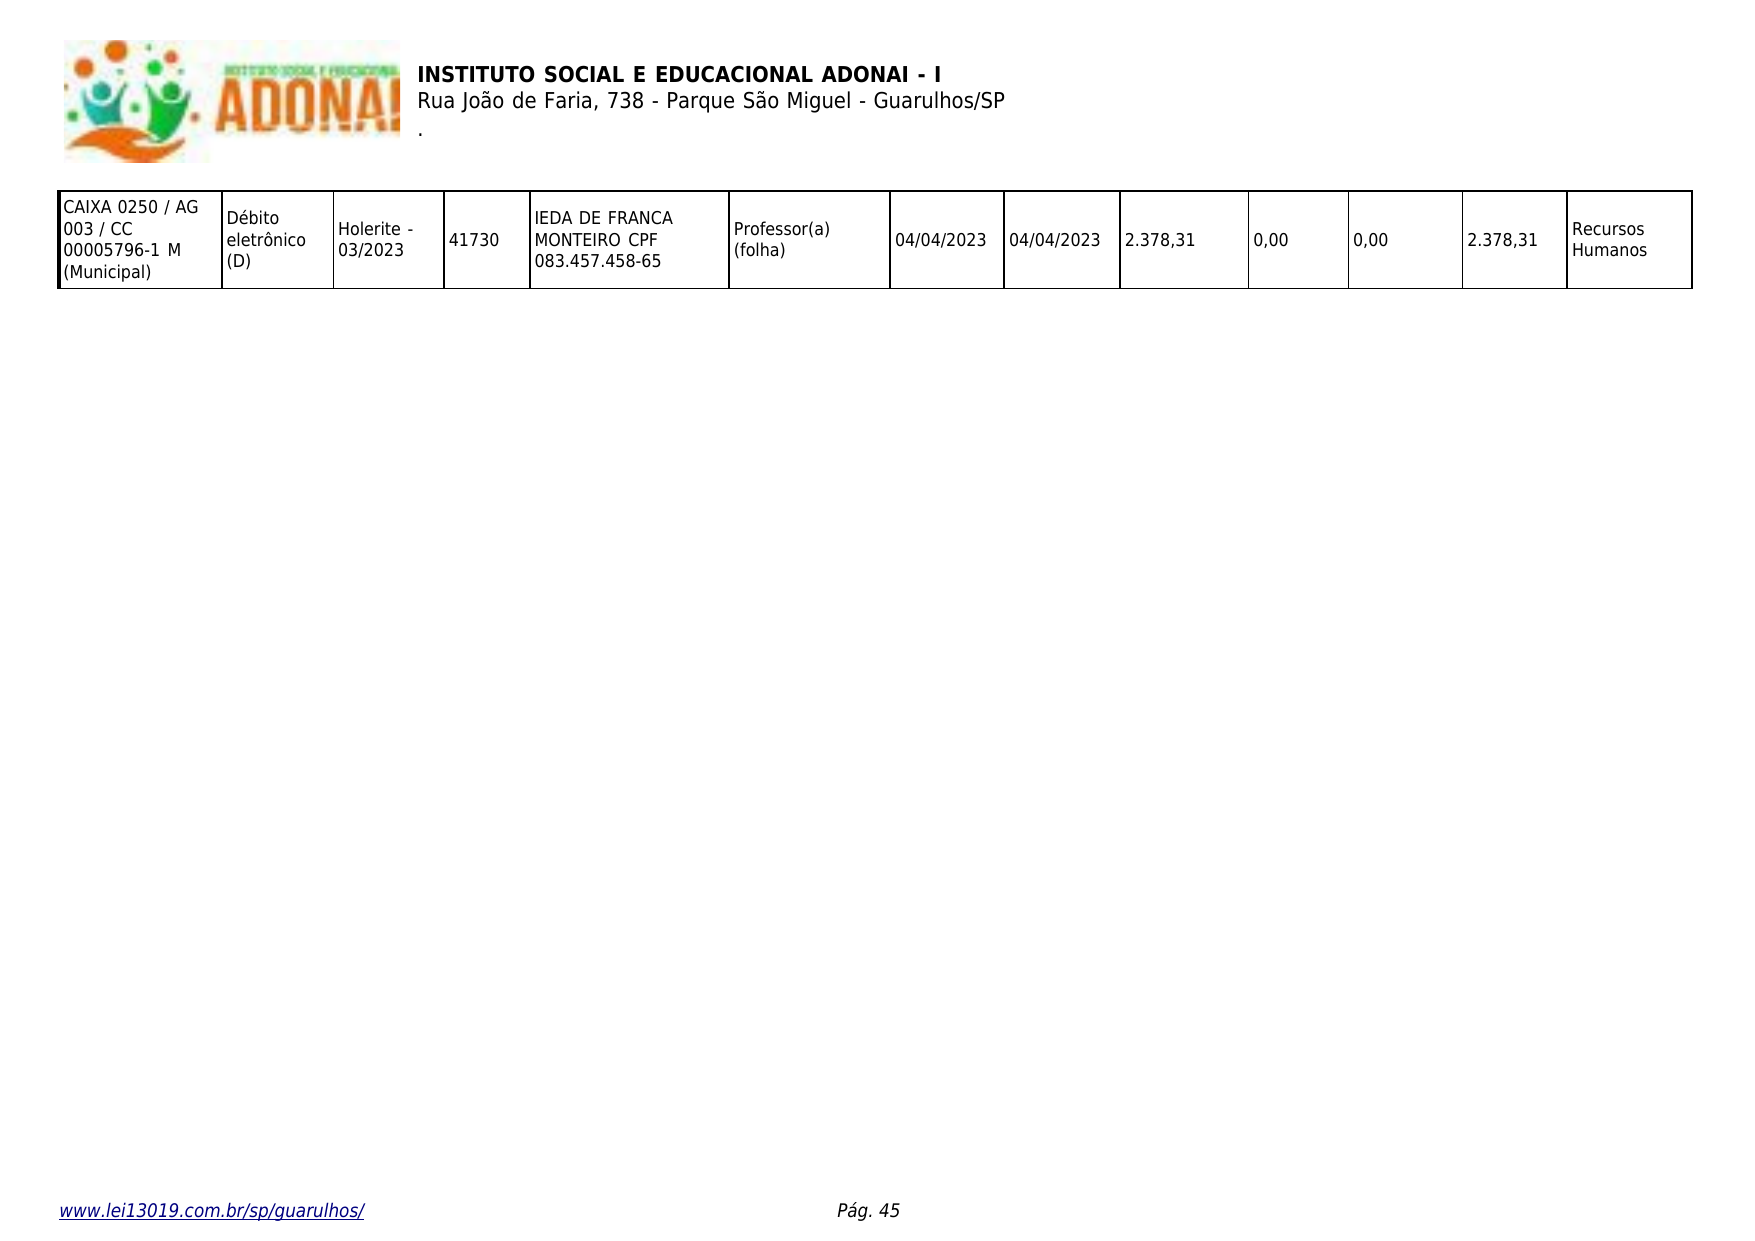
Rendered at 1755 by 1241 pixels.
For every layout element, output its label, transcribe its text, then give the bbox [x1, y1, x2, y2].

table_cell 2.378,31 [1463, 192, 1566, 287]
table_cell 04/04/2023 [891, 192, 1003, 287]
table_cell 04/04/2023 [1005, 192, 1119, 287]
table_cell 2.378,31 [1121, 192, 1248, 287]
table_cell IEDA DE FRANCA MONTEIRO CPF 083.457.458-65 [531, 192, 728, 287]
table_cell Professor(a) (folha) [730, 192, 889, 287]
table_cell Débito eletrônico (D) [223, 192, 333, 287]
table_cell 0,00 [1249, 192, 1348, 287]
table_cell CAIXA 0250 / AG 003 / CC 00005796-1 M (Municipal) [61, 192, 221, 287]
table_cell 41730 [445, 192, 529, 287]
table_cell Recursos Humanos [1568, 192, 1691, 287]
table_cell Holerite - 03/2023 [334, 192, 443, 287]
table_cell 0,00 [1349, 192, 1462, 287]
